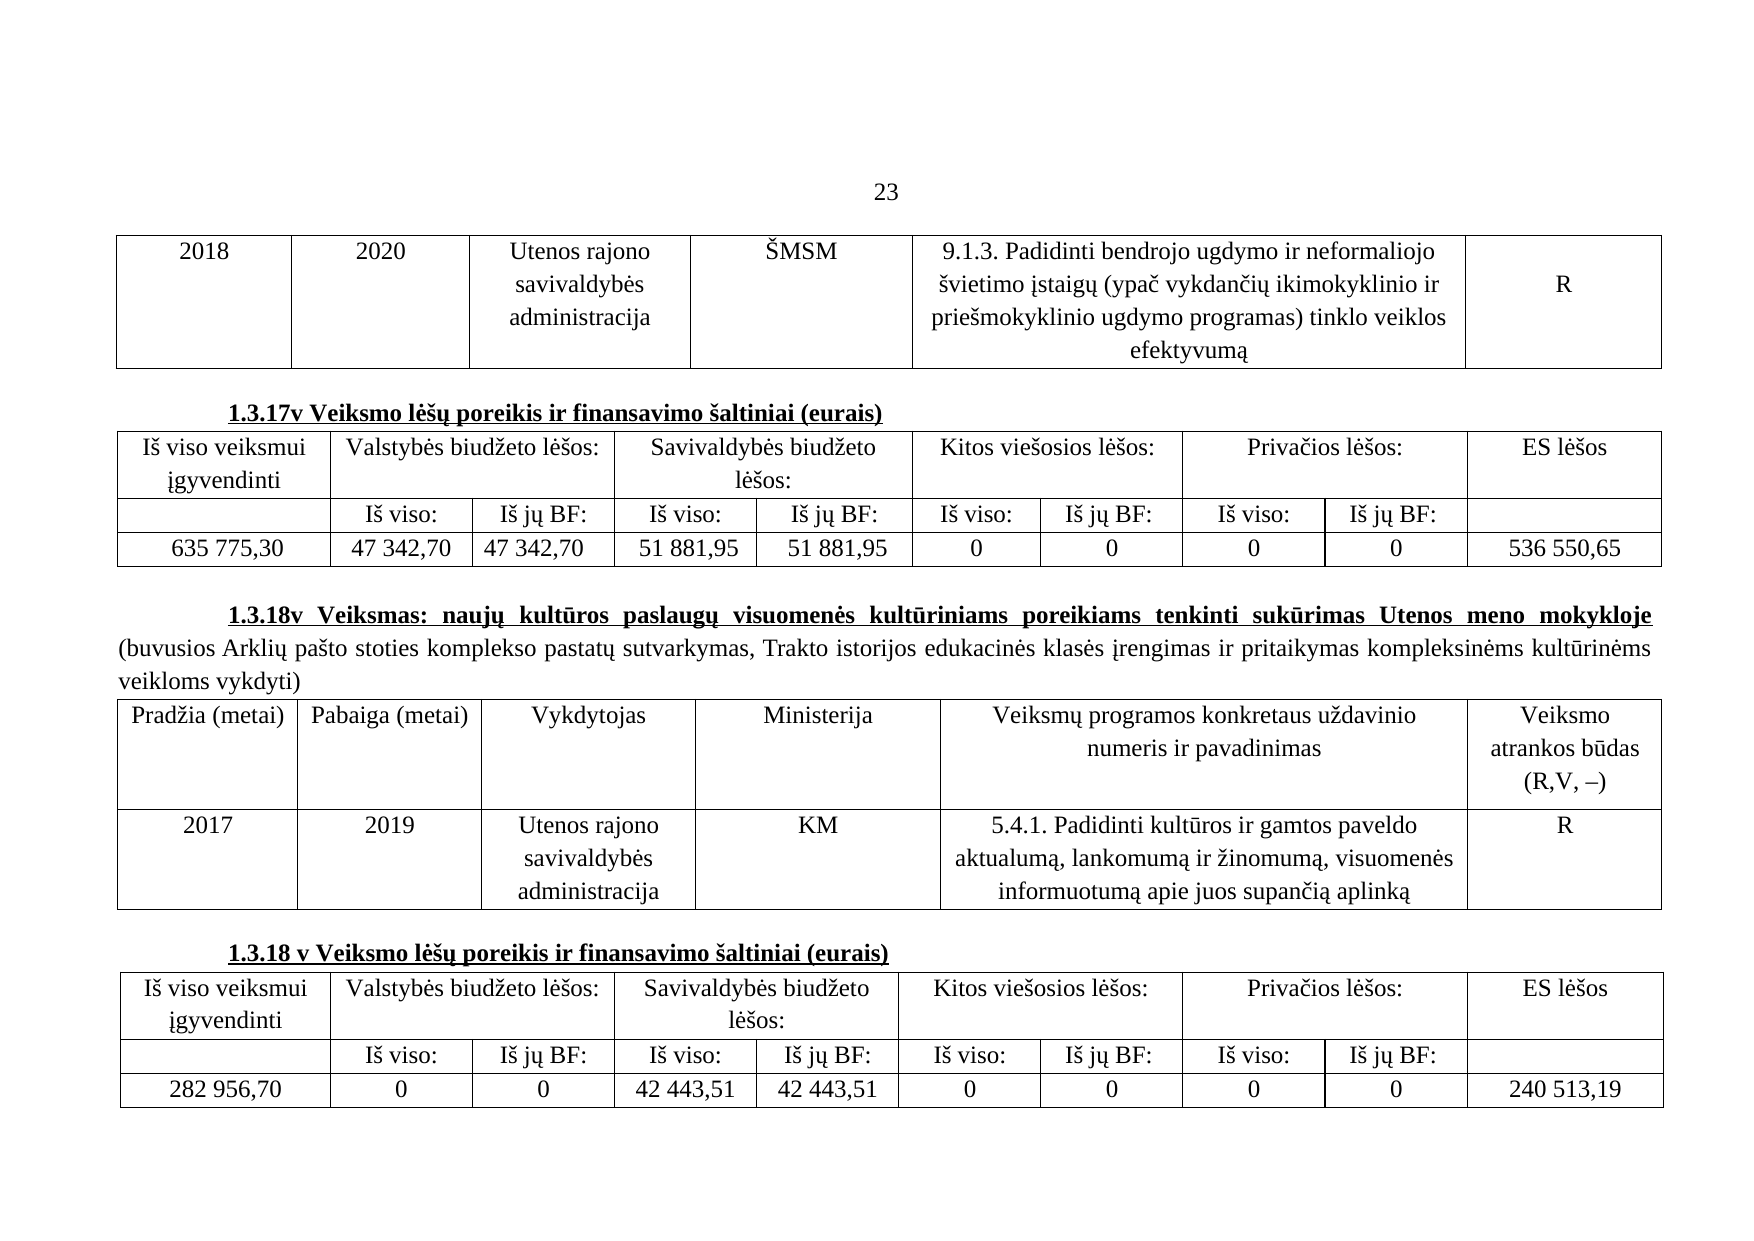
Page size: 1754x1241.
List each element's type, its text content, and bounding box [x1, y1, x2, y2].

table_cell Iš jų BF: [473, 1040, 614, 1073]
table_cell [121, 1040, 330, 1073]
table_cell 0 [473, 1074, 614, 1107]
table_header Pradžia (metai) [118, 700, 297, 809]
table_cell ŠMSM [691, 236, 912, 368]
table_header Privačios lėšos: [1183, 432, 1467, 498]
table_header Vykdytojas [482, 700, 695, 809]
table_cell R [1466, 236, 1661, 368]
text 1.3.17v Veiksmo lėšų poreikis ir finansavimo šaltiniai (eurais) [118, 398, 1654, 426]
table_header Iš viso veiksmui įgyvendinti [118, 432, 330, 498]
table_cell Utenos rajono savivaldybės administracija [470, 236, 690, 368]
table_cell 240 513,19 [1468, 1074, 1663, 1107]
table_cell Iš viso: [899, 1040, 1040, 1073]
table_cell 2017 [118, 810, 297, 909]
table_cell 0 [1326, 533, 1467, 566]
table_cell 42 443,51 [615, 1074, 756, 1107]
table_cell Iš viso: [615, 499, 756, 532]
table_cell 51 881,95 [615, 533, 756, 566]
table_cell 0 [899, 1074, 1040, 1107]
table_header Veiksmų programos konkretaus uždavinio numeris ir pavadinimas [941, 700, 1467, 809]
table_cell 51 881,95 [757, 533, 912, 566]
table_cell 0 [1326, 1074, 1467, 1107]
table_cell Iš jų BF: [1326, 1040, 1467, 1073]
table_header Valstybės biudžeto lėšos: [331, 432, 614, 498]
table_cell 5.4.1. Padidinti kultūros ir gamtos paveldo aktualumą, lankomumą ir žinomumą, visuomenės informuotumą apie juos supančią aplinką [941, 810, 1467, 909]
table_cell Iš jų BF: [1326, 499, 1467, 532]
table_cell 47 342,70 [473, 533, 614, 566]
table_cell [1468, 499, 1661, 532]
table_cell 0 [1041, 1074, 1182, 1107]
table_header Veiksmo atrankos būdas (R,V, –) [1468, 700, 1661, 809]
table_cell Iš viso: [331, 1040, 472, 1073]
table_header Valstybės biudžeto lėšos: [331, 973, 614, 1039]
table_cell KM [696, 810, 940, 909]
table_cell 9.1.3. Padidinti bendrojo ugdymo ir neformaliojo švietimo įstaigų (ypač vykdančių ikimokyklinio ir priešmokyklinio ugdymo programas) tinklo veiklos efektyvumą [913, 236, 1465, 368]
table_header Savivaldybės biudžeto lėšos: [615, 432, 912, 498]
table_header Kitos viešosios lėšos: [913, 432, 1182, 498]
table_cell 0 [1041, 533, 1182, 566]
table_cell Utenos rajono savivaldybės administracija [482, 810, 695, 909]
table_header ES lėšos [1468, 432, 1661, 498]
table_cell 47 342,70 [331, 533, 472, 566]
text 1.3.18 v Veiksmo lėšų poreikis ir finansavimo šaltiniai (eurais) [118, 938, 1654, 967]
table_cell 2020 [292, 236, 469, 368]
table_header Kitos viešosios lėšos: [899, 973, 1182, 1039]
table_cell 2018 [117, 236, 291, 368]
table_cell R [1468, 810, 1661, 909]
table_header Privačios lėšos: [1183, 973, 1467, 1039]
table_cell 536 550,65 [1468, 533, 1661, 566]
table_cell [118, 499, 330, 532]
text 1.3.18v Veiksmas: naujų kultūros paslaugų visuomenės kultūriniams poreikiams tenkinti sukūrimas Utenos meno mokykloje (buvusios Arklių pašto stoties komplekso pastatų sutvarkymas, Trakto istorijos edukacinės klasės įrengimas ir pritaikymas kompleksinėms kultūrinėms veikloms vykdyti) [118, 600, 1654, 695]
table_cell Iš viso: [331, 499, 472, 532]
table_cell Iš jų BF: [1041, 499, 1182, 532]
table_cell 0 [1183, 1074, 1324, 1107]
table_cell 282 956,70 [121, 1074, 330, 1107]
table_cell 0 [913, 533, 1040, 566]
table_cell 42 443,51 [757, 1074, 898, 1107]
table_header Pabaiga (metai) [298, 700, 481, 809]
table_cell Iš jų BF: [757, 499, 912, 532]
table_header ES lėšos [1468, 973, 1663, 1039]
table_cell Iš viso: [1183, 1040, 1324, 1073]
table_cell 0 [331, 1074, 472, 1107]
table_cell Iš jų BF: [757, 1040, 898, 1073]
table_cell Iš jų BF: [1041, 1040, 1182, 1073]
table_header Ministerija [696, 700, 940, 809]
table_cell Iš jų BF: [473, 499, 614, 532]
table_header Savivaldybės biudžeto lėšos: [615, 973, 898, 1039]
table_cell Iš viso: [615, 1040, 756, 1073]
table_cell [1468, 1040, 1663, 1073]
table_cell Iš viso: [913, 499, 1040, 532]
table_cell 0 [1183, 533, 1324, 566]
table_header Iš viso veiksmui įgyvendinti [121, 973, 330, 1039]
table_cell 635 775,30 [118, 533, 330, 566]
table_cell Iš viso: [1183, 499, 1324, 532]
table_cell 2019 [298, 810, 481, 909]
